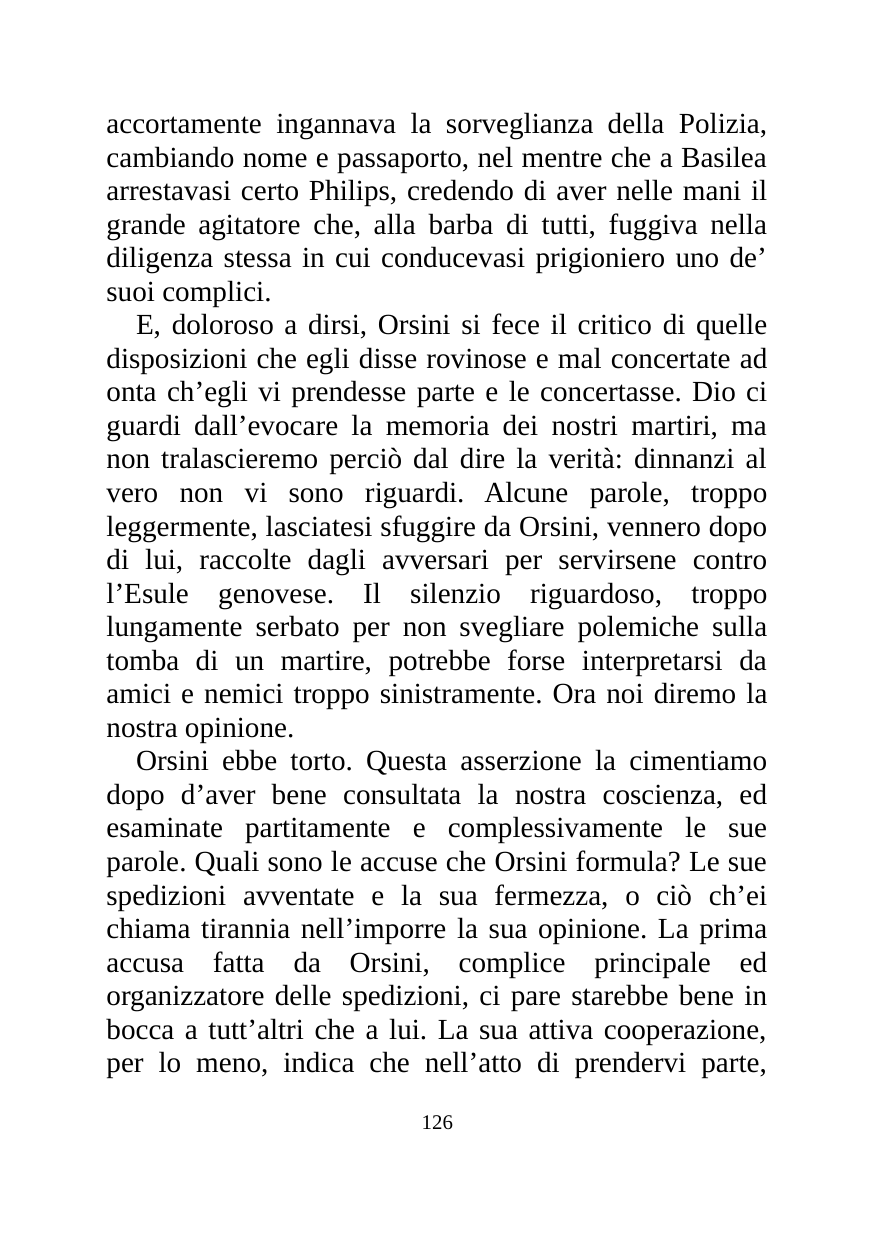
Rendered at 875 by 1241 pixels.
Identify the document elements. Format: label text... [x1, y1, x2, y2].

text E, doloroso a dirsi, Orsini si fece il critico di quelle disposizioni che egli disse rovinose e mal concertate ad onta ch’egli vi prendesse parte e le concertasse. Dio ci guardi dall’evocare la memoria dei nostri martiri, ma non tralascieremo perciò dal dire la verità: dinnanzi al vero non vi sono riguardi. Alcune parole, troppo leggermente, lasciatesi sfuggire da Orsini, vennero dopo di lui, raccolte dagli avversari per servirsene contro l’Esule genovese. Il silenzio riguardoso, troppo lungamente serbato per non svegliare polemiche sulla tomba di un martire, potrebbe forse interpretarsi da amici e nemici troppo sinistramente. Ora noi diremo la nostra opinione. [106, 307, 768, 743]
text accortamente ingannava la sorveglianza della Polizia, cambiando nome e passaporto, nel mentre che a Basilea arrestavasi certo Philips, credendo di aver nelle mani il grande agitatore che, alla barba di tutti, fuggiva nella diligenza stessa in cui conducevasi prigioniero uno de’ suoi complici. [106, 106, 768, 307]
text Orsini ebbe torto. Questa asserzione la cimentiamo dopo d’aver bene consultata la nostra coscienza, ed esaminate partitamente e complessivamente le sue parole. Quali sono le accuse che Orsini formula? Le sue spedizioni avventate e la sua fermezza, o ciò ch’ei chiama tirannia nell’imporre la sua opinione. La prima accusa fatta da Orsini, complice principale ed organizzatore delle spedizioni, ci pare starebbe bene in bocca a tutt’altri che a lui. La sua attiva cooperazione, per lo meno, indica che nell’atto di prendervi parte, [106, 743, 768, 1079]
